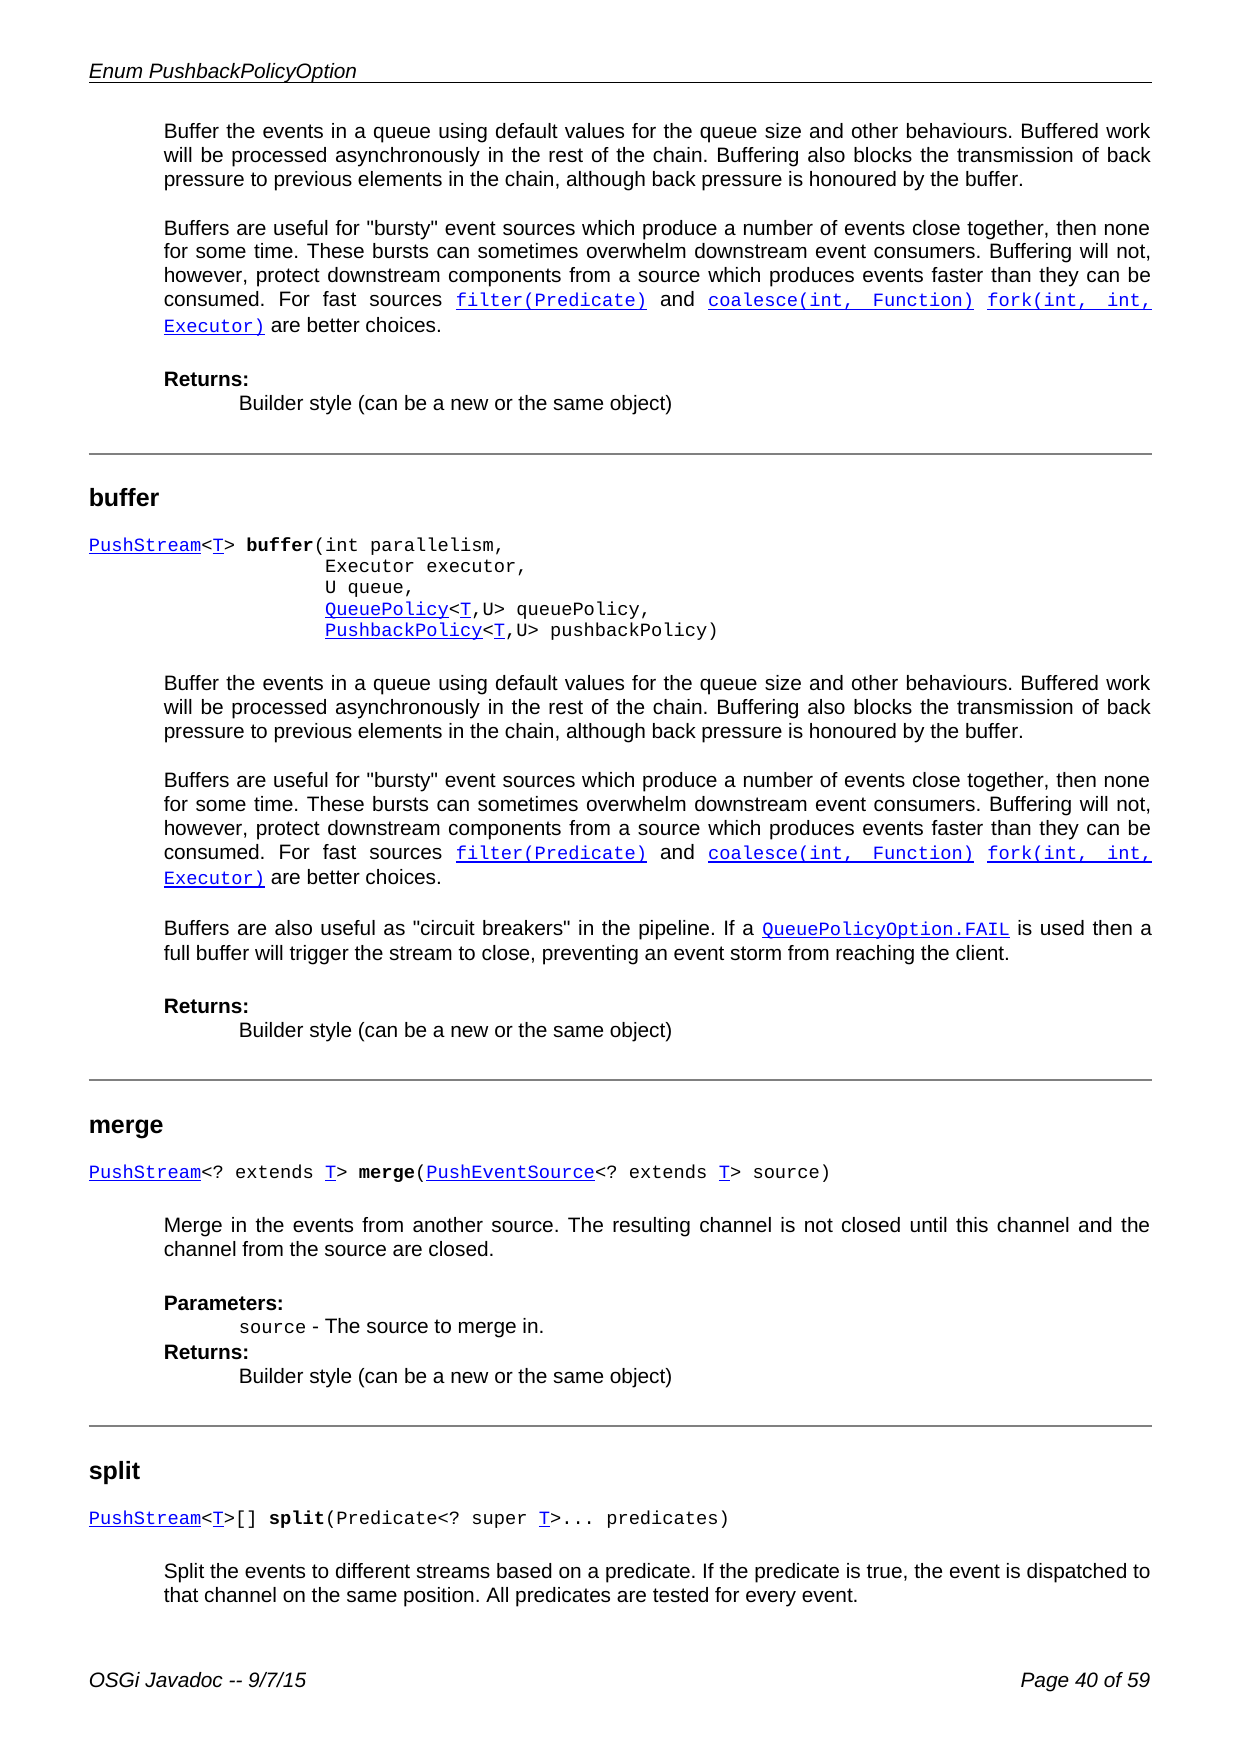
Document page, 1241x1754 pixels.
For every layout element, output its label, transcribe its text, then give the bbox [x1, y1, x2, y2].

subtitle split [88, 1456, 1152, 1484]
text Buffer the events in a queue using default values for the queue size and other behaviours. Buffered work will be processed asynchronously in the rest of the chain. Buffering also blocks the transmission of back pressure to previous elements in the chain, although back pressure is honoured by the buffer. [163, 118, 1152, 190]
text Buffer the events in a queue using default values for the queue size and other behaviours. Buffered work will be processed asynchronously in the rest of the chain. Buffering also blocks the transmission of back pressure to previous elements in the chain, although back pressure is honoured by the buffer. [163, 671, 1152, 743]
text PushStream<T>[] split(Predicate<? super T>... predicates) [88, 1508, 1152, 1530]
text Buffers are useful for "bursty" event sources which produce a number of events close together, then none for some time. These bursts can sometimes overwhelm downstream event consumers. Buffering will not, however, protect downstream components from a source which produces events faster than they can be consumed. For fast sources filter(Predicate) and coalesce(int, Function) fork(int, int, Executor) are better choices. [163, 215, 1152, 338]
text Parameters: [163, 1290, 1152, 1314]
text Builder style (can be a new or the same object) [238, 1363, 1152, 1387]
text Builder style (can be a new or the same object) [238, 391, 1152, 415]
text Returns: [163, 994, 1152, 1018]
text PushStream<? extends T> merge(PushEventSource<? extends T> source) [88, 1163, 1152, 1184]
text Builder style (can be a new or the same object) [238, 1018, 1152, 1042]
text Buffers are useful for "bursty" event sources which produce a number of events close together, then none for some time. These bursts can sometimes overwhelm downstream event consumers. Buffering will not, however, protect downstream components from a source which produces events faster than they can be consumed. For fast sources filter(Predicate) and coalesce(int, Function) fork(int, int, Executor) are better choices. [163, 768, 1152, 890]
text Merge in the events from another source. The resulting channel is not closed until this channel and the channel from the source are closed. [163, 1213, 1152, 1261]
subtitle buffer [88, 483, 1152, 512]
subtitle merge [88, 1110, 1152, 1139]
text PushStream<T> buffer(int parallelism, Executor executor, U queue, QueuePolicy<T,U> queuePolicy, PushbackPolicy<T,U> pushbackPolicy) [88, 536, 1152, 642]
text source - The source to merge in. [238, 1314, 1152, 1339]
text Returns: [163, 1339, 1152, 1363]
text Buffers are also useful as "circuit breakers" in the pipeline. If a QueuePolicyOption.FAIL is used then a full buffer will trigger the stream to close, preventing an event storm from reaching the client. [163, 915, 1152, 964]
text Split the events to different streams based on a predicate. If the predicate is true, the event is dispatched to that channel on the same position. All predicates are tested for every event. [163, 1559, 1152, 1607]
text Returns: [163, 367, 1152, 391]
